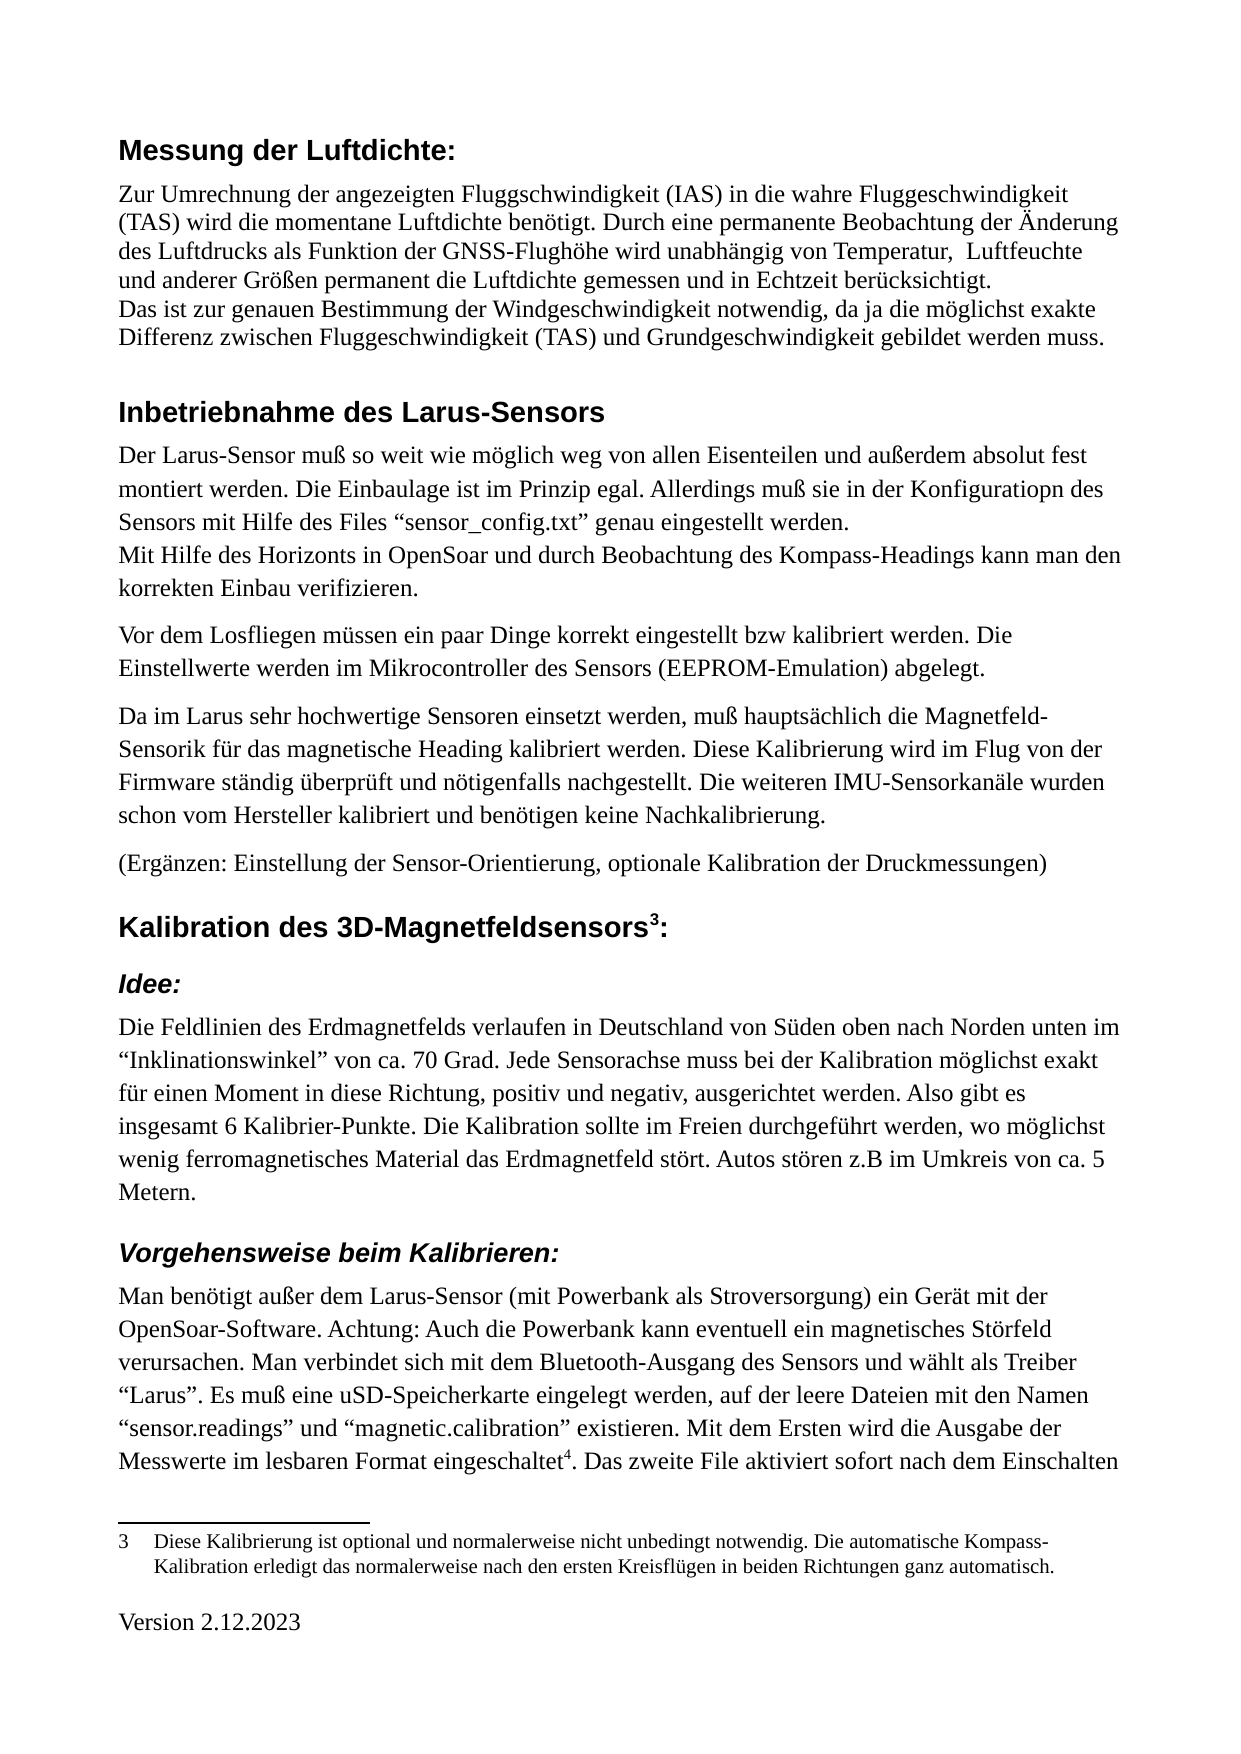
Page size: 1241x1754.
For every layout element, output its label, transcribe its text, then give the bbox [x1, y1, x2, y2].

text Da im Larus sehr hochwertige Sensoren einsetzt werden, muß hauptsächlich die Magnetfeld-Sensorik für das magnetische Heading kalibriert werden. Diese Kalibrierung wird im Flug von der Firmware ständig überprüft und nötigenfalls nachgestellt. Die weiteren IMU-Sensorkanäle wurden schon vom Hersteller kalibriert und benötigen keine Nachkalibrierung. [118, 701, 1122, 829]
subtitle Messung der Luftdichte: [118, 133, 1122, 166]
subtitle Vorgehensweise beim Kalibrieren: [118, 1237, 1122, 1268]
text Diese Kalibrierung ist optional und normalerweise nicht unbedingt notwendig. Die automatische Kompass-Kalibration erledigt das normalerweise nach den ersten Kreisflügen in beiden Richtungen ganz automatisch. [118, 1529, 1122, 1578]
text Vor dem Losfliegen müssen ein paar Dinge korrekt eingestellt bzw kalibriert werden. Die Einstellwerte werden im Mikrocontroller des Sensors (EEPROM-Emulation) abgelegt. [118, 620, 1122, 682]
subtitle Inbetriebnahme des Larus-Sensors [118, 394, 1122, 428]
text (Ergänzen: Einstellung der Sensor-Orientierung, optionale Kalibration der Druckmessungen) [118, 848, 1122, 876]
text Das ist zur genauen Bestimmung der Windgeschwindigkeit notwendig, da ja die möglichst exakte Differenz zwischen Fluggeschwindigkeit (TAS) und Grundgeschwindigkeit gebildet werden muss. [118, 294, 1122, 351]
text Die Feldlinien des Erdmagnetfelds verlaufen in Deutschland von Süden oben nach Norden unten im “Inklinationswinkel” von ca. 70 Grad. Jede Sensorachse muss bei der Kalibration möglichst exakt für einen Moment in diese Richtung, positiv und negativ, ausgerichtet werden. Also gibt es insgesamt 6 Kalibrier-Punkte. Die Kalibration sollte im Freien durchgeführt werden, wo möglichst wenig ferromagnetisches Material das Erdmagnetfeld stört. Autos stören z.B im Umkreis von ca. 5 Metern. [118, 1012, 1122, 1206]
text Zur Umrechnung der angezeigten Fluggschwindigkeit (IAS) in die wahre Fluggeschwindigkeit (TAS) wird die momentane Luftdichte benötigt. Durch eine permanente Beobachtung der Änderung des Luftdrucks als Funktion der GNSS-Flughöhe wird unabhängig von Temperatur, Luftfeuchte und anderer Größen permanent die Luftdichte gemessen und in Echtzeit berücksichtigt. [118, 179, 1122, 294]
subtitle Kalibration des 3D-Magnetfeldsensors: [118, 910, 1122, 943]
subtitle Idee: [118, 968, 1122, 999]
text Der Larus-Sensor muß so weit wie möglich weg von allen Eisenteilen und außerdem absolut fest montiert werden. Die Einbaulage ist im Prinzip egal. Allerdings muß sie in der Konfiguratiopn des Sensors mit Hilfe des Files “sensor_config.txt” genau eingestellt werden. Mit Hilfe des Horizonts in OpenSoar und durch Beobachtung des Kompass-Headings kann man den korrekten Einbau verifizieren. [118, 441, 1122, 601]
text Man benötigt außer dem Larus-Sensor (mit Powerbank als Stroversorgung) ein Gerät mit der OpenSoar-Software. Achtung: Auch die Powerbank kann eventuell ein magnetisches Störfeld verursachen. Man verbindet sich mit dem Bluetooth-Ausgang des Sensors und wählt als Treiber “Larus”. Es muß eine uSD-Speicherkarte eingelegt werden, auf der leere Dateien mit den Namen “sensor.readings” und “magnetic.calibration” existieren. Mit dem Ersten wird die Ausgabe der Messwerte im lesbaren Format eingeschaltet. Das zweite File aktiviert sofort nach dem Einschalten [118, 1281, 1122, 1475]
